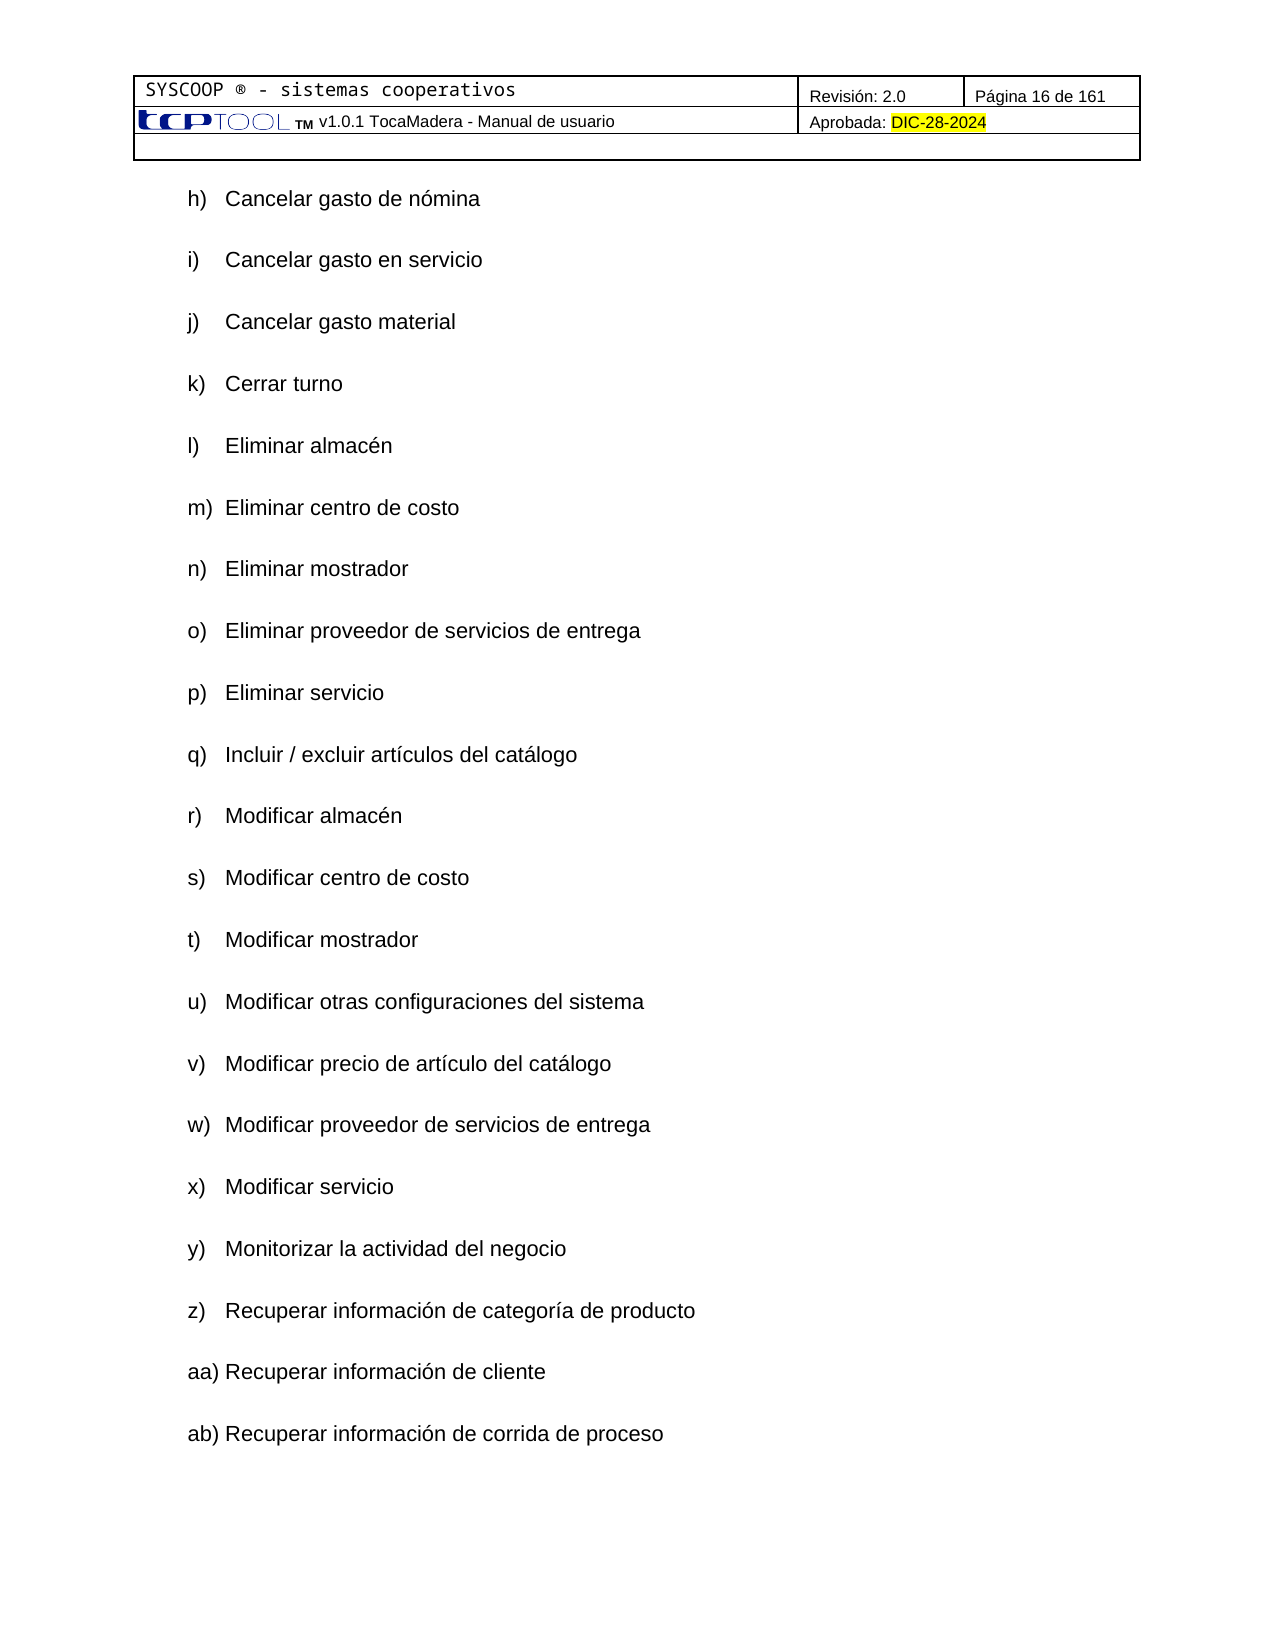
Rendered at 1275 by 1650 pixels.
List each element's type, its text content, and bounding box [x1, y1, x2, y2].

list Modificar almacén [187, 803, 1125, 828]
list Incluir / excluir artículos del catálogo [187, 742, 1125, 767]
list Cancelar gasto de nómina [187, 186, 1125, 211]
list Modificar precio de artículo del catálogo [187, 1050, 1125, 1076]
list Cancelar gasto en servicio [187, 247, 1125, 273]
list Recuperar información de categoría de producto [187, 1297, 1125, 1323]
list Cerrar turno [187, 371, 1125, 396]
list Monitorizar la actividad del negocio [187, 1236, 1125, 1261]
list Modificar servicio [187, 1174, 1125, 1199]
list Modificar otras configuraciones del sistema [187, 989, 1125, 1014]
list Eliminar servicio [187, 680, 1125, 705]
list Eliminar centro de costo [187, 494, 1125, 520]
list Modificar centro de costo [187, 865, 1125, 890]
list Cancelar gasto material [187, 309, 1125, 334]
list Eliminar almacén [187, 433, 1125, 458]
list Recuperar información de cliente [187, 1359, 1125, 1384]
list Modificar mostrador [187, 927, 1125, 952]
list Eliminar mostrador [187, 556, 1125, 581]
list Modificar proveedor de servicios de entrega [187, 1112, 1125, 1137]
picture [138, 110, 290, 130]
list Eliminar proveedor de servicios de entrega [187, 618, 1125, 643]
list Recuperar información de corrida de proceso [187, 1421, 1125, 1446]
